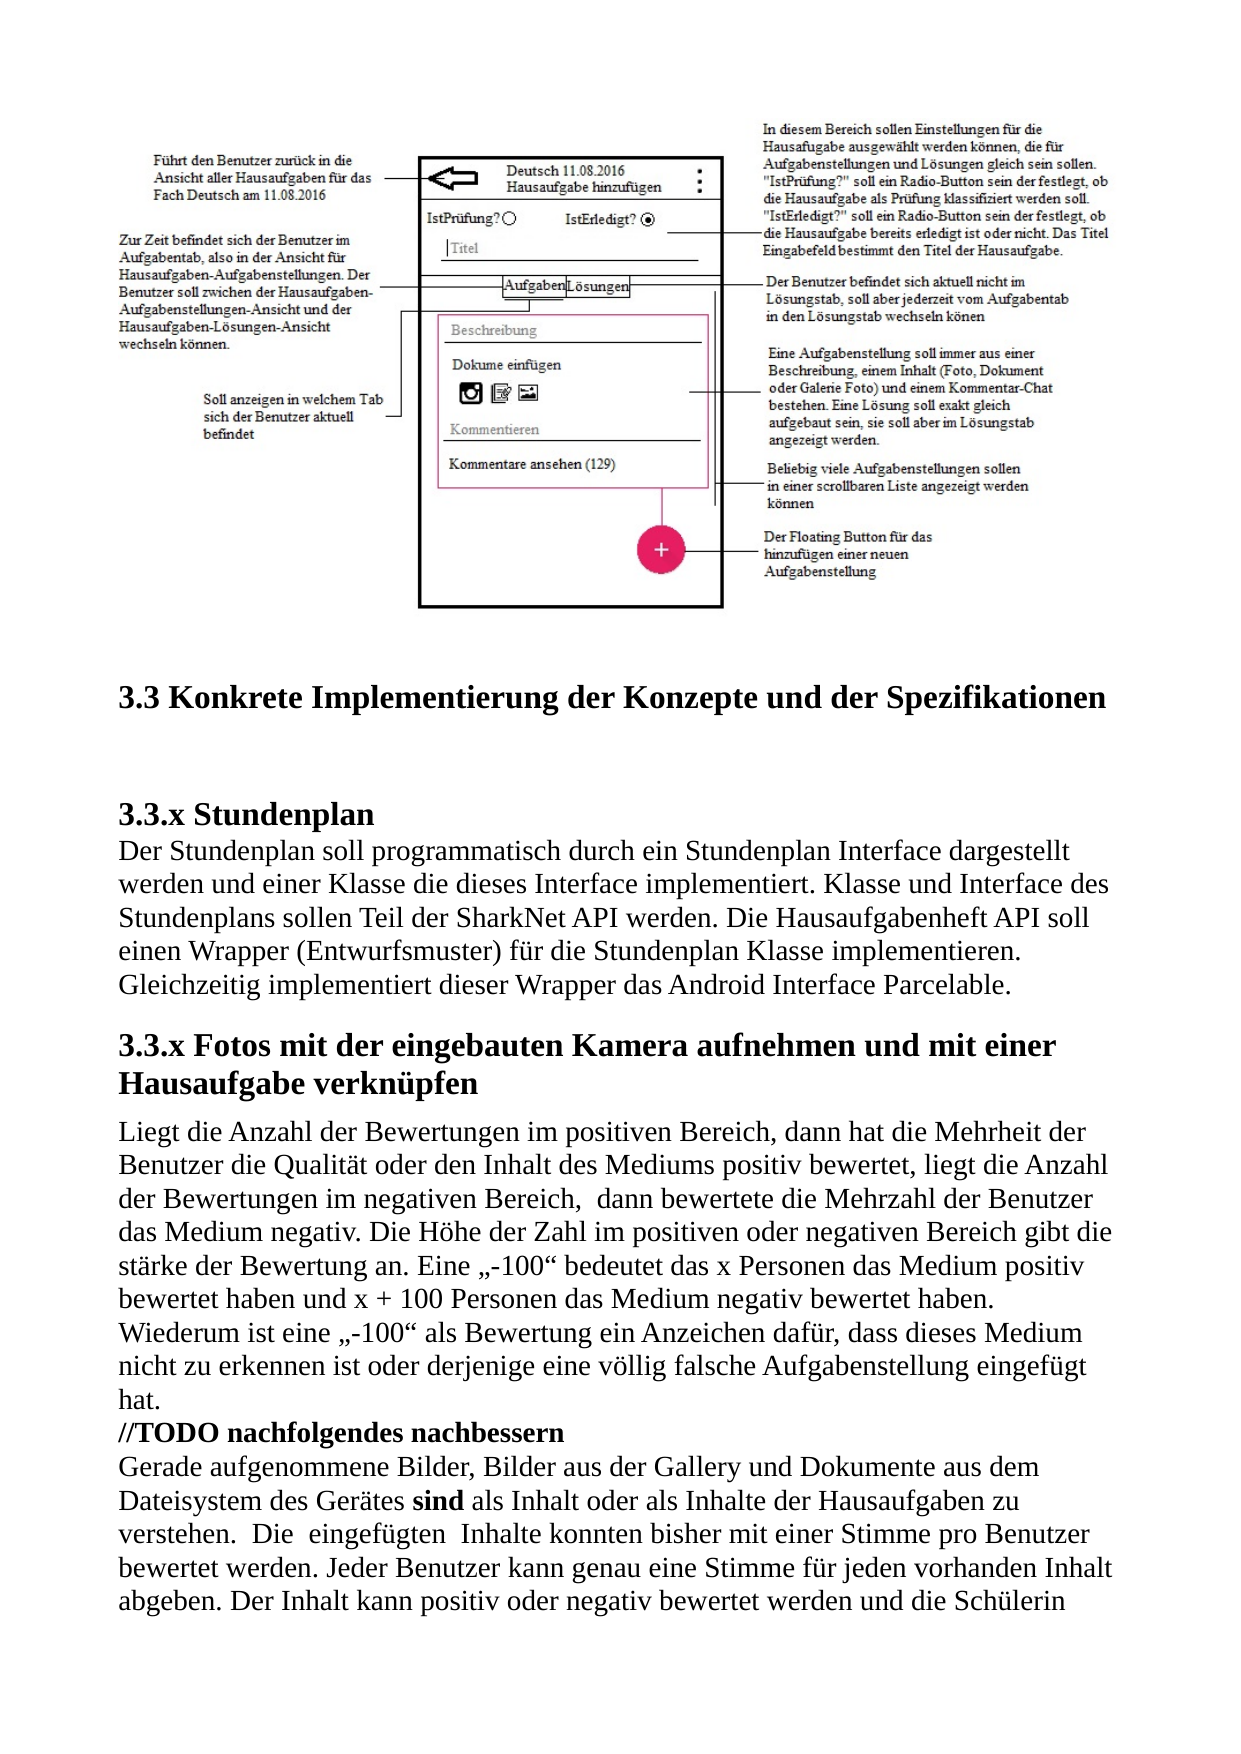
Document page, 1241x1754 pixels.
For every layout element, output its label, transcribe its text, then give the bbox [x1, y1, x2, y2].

subtitle 3.3.x Fotos mit der eingebauten Kamera aufnehmen und mit einer Hausaufgabe verknüpfen [118, 1025, 1122, 1102]
subtitle 3.3 Konkrete Implementierung der Konzepte und der Spezifikationen [118, 677, 1122, 716]
text //TODO nachfolgendes nachbessern [118, 1416, 1122, 1449]
text Gerade aufgenommene Bilder, Bilder aus der Gallery und Dokumente aus dem Dateisystem des Gerätes sind als Inhalt oder als Inhalte der Hausaufgaben zu verstehen. Die eingefügten Inhalte konnten bisher mit einer Stimme pro Benutzer bewertet werden. Jeder Benutzer kann genau eine Stimme für jeden vorhanden Inhalt abgeben. Der Inhalt kann positiv oder negativ bewertet werden und die Schülerin [118, 1449, 1122, 1617]
text Der Stundenplan soll programmatisch durch ein Stundenplan Interface dargestellt werden und einer Klasse die dieses Interface implementiert. Klasse und Interface des Stundenplans sollen Teil der SharkNet API werden. Die Hausaufgabenheft API soll einen Wrapper (Entwurfsmuster) für die Stundenplan Klasse implementieren. Gleichzeitig implementiert dieser Wrapper das Android Interface Parcelable. [118, 833, 1122, 1000]
text Liegt die Anzahl der Bewertungen im positiven Bereich, dann hat die Mehrheit der Benutzer die Qualität oder den Inhalt des Mediums positiv bewertet, liegt die Anzahl der Bewertungen im negativen Bereich, dann bewertete die Mehrzahl der Benutzer das Medium negativ. Die Höhe der Zahl im positiven oder negativen Bereich gibt die stärke der Bewertung an. Eine „-100“ bedeutet das x Personen das Medium positiv bewertet haben und x + 100 Personen das Medium negativ bewertet haben. Wiederum ist eine „-100“ als Bewertung ein Anzeichen dafür, dass dieses Medium nicht zu erkennen ist oder derjenige eine völlig falsche Aufgabenstellung eingefügt hat. [118, 1114, 1122, 1416]
picture [118, 118, 1122, 619]
text 3.3.x Stundenplan [118, 794, 1122, 833]
